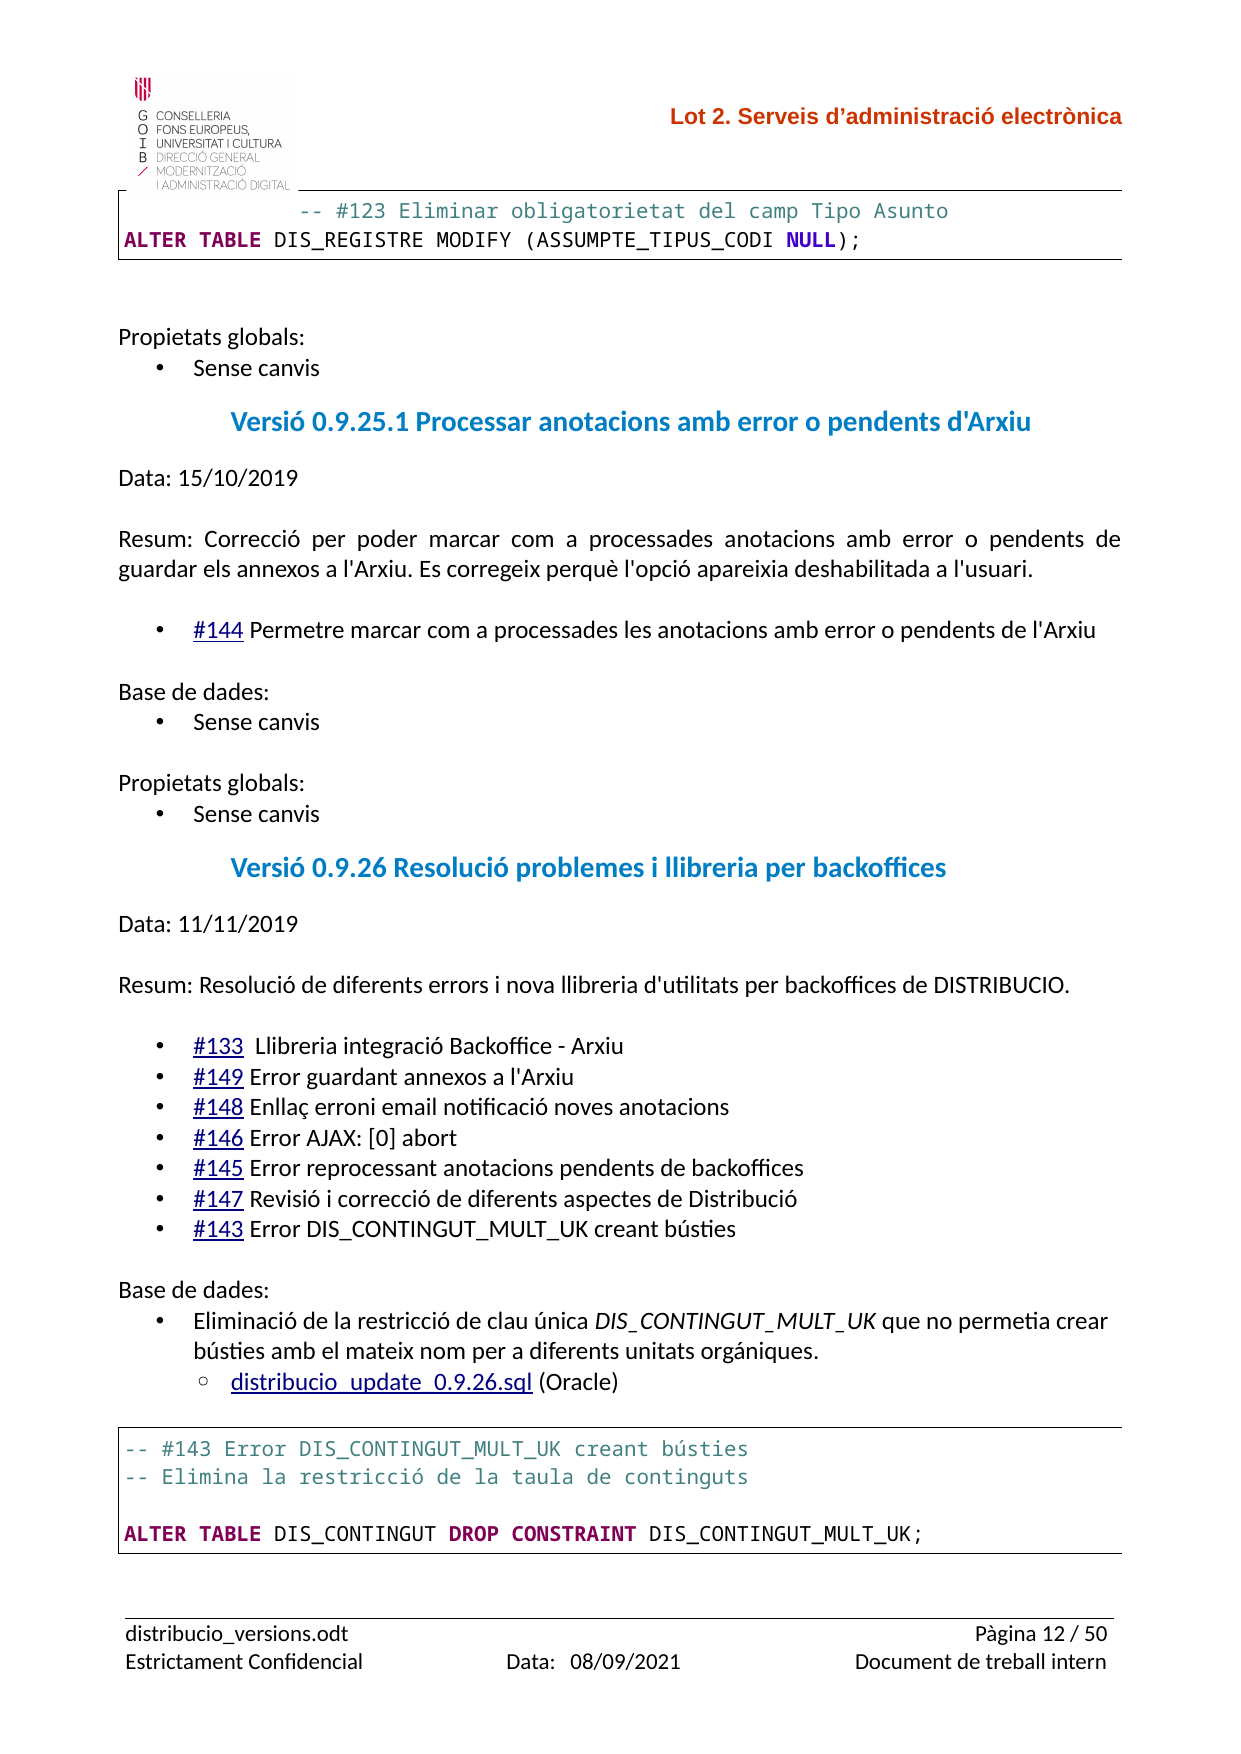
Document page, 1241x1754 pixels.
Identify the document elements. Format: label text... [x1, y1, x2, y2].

text Base de dades: [118, 1274, 1122, 1305]
list Sense canvis [156, 352, 1122, 382]
list Eliminació de la restricció de clau única DIS_CONTINGUT_MULT_UK que no permetia crear bústies amb el mateix nom per a diferents unitats orgániques. [156, 1305, 1122, 1366]
text Data: 15/10/2019 [118, 462, 1122, 493]
list #145 Error reprocessant anotacions pendents de backoffices [156, 1152, 1122, 1183]
list #148 Enllaç erroni email notificació noves anotacions [156, 1091, 1122, 1122]
list #133 Llibreria integració Backoffice - Arxiu [156, 1030, 1122, 1061]
text Data: 11/11/2019 [118, 908, 1122, 939]
text Resum: Correcció per poder marcar com a processades anotacions amb error o pendents de guardar els annexos a l'Arxiu. Es corregeix perquè l'opció apareixia deshabilitada a l'usuari. [118, 523, 1122, 584]
list #149 Error guardant annexos a l'Arxiu [156, 1061, 1122, 1091]
list distribucio_update_0.9.26.sql (Oracle) [193, 1366, 1122, 1397]
table_header -- #123 Eliminar obligatorietat del camp Tipo Asunto ALTER TABLE DIS_REGISTRE MODIFY (ASSUMPTE_TIPUS_CODI NULL); [119, 191, 1122, 259]
text Base de dades: [118, 676, 1122, 706]
subtitle Versió 0.9.25.1 Processar anotacions amb error o pendents d'Arxiu [153, 403, 1122, 438]
list Sense canvis [156, 798, 1122, 828]
list Sense canvis [156, 706, 1122, 737]
list #143 Error DIS_CONTINGUT_MULT_UK creant bústies [156, 1213, 1122, 1244]
text Propietats globals: [118, 767, 1122, 798]
text Propietats globals: [118, 321, 1122, 352]
list #146 Error AJAX: [0] abort [156, 1122, 1122, 1152]
picture [126, 70, 299, 197]
table_header -- #143 Error DIS_CONTINGUT_MULT_UK creant bústies -- Elimina la restricció de la taula de continguts ALTER TABLE DIS_CONTINGUT DROP CONSTRAINT DIS_CONTINGUT_MULT_UK; [119, 1428, 1122, 1553]
list #147 Revisió i correcció de diferents aspectes de Distribució [156, 1183, 1122, 1213]
text Resum: Resolució de diferents errors i nova llibreria d'utilitats per backoffices de DISTRIBUCIO. [118, 969, 1122, 1000]
list #144 Permetre marcar com a processades les anotacions amb error o pendents de l'Arxiu [156, 615, 1122, 645]
subtitle Versió 0.9.26 Resolució problemes i llibreria per backoffices [153, 849, 1122, 884]
